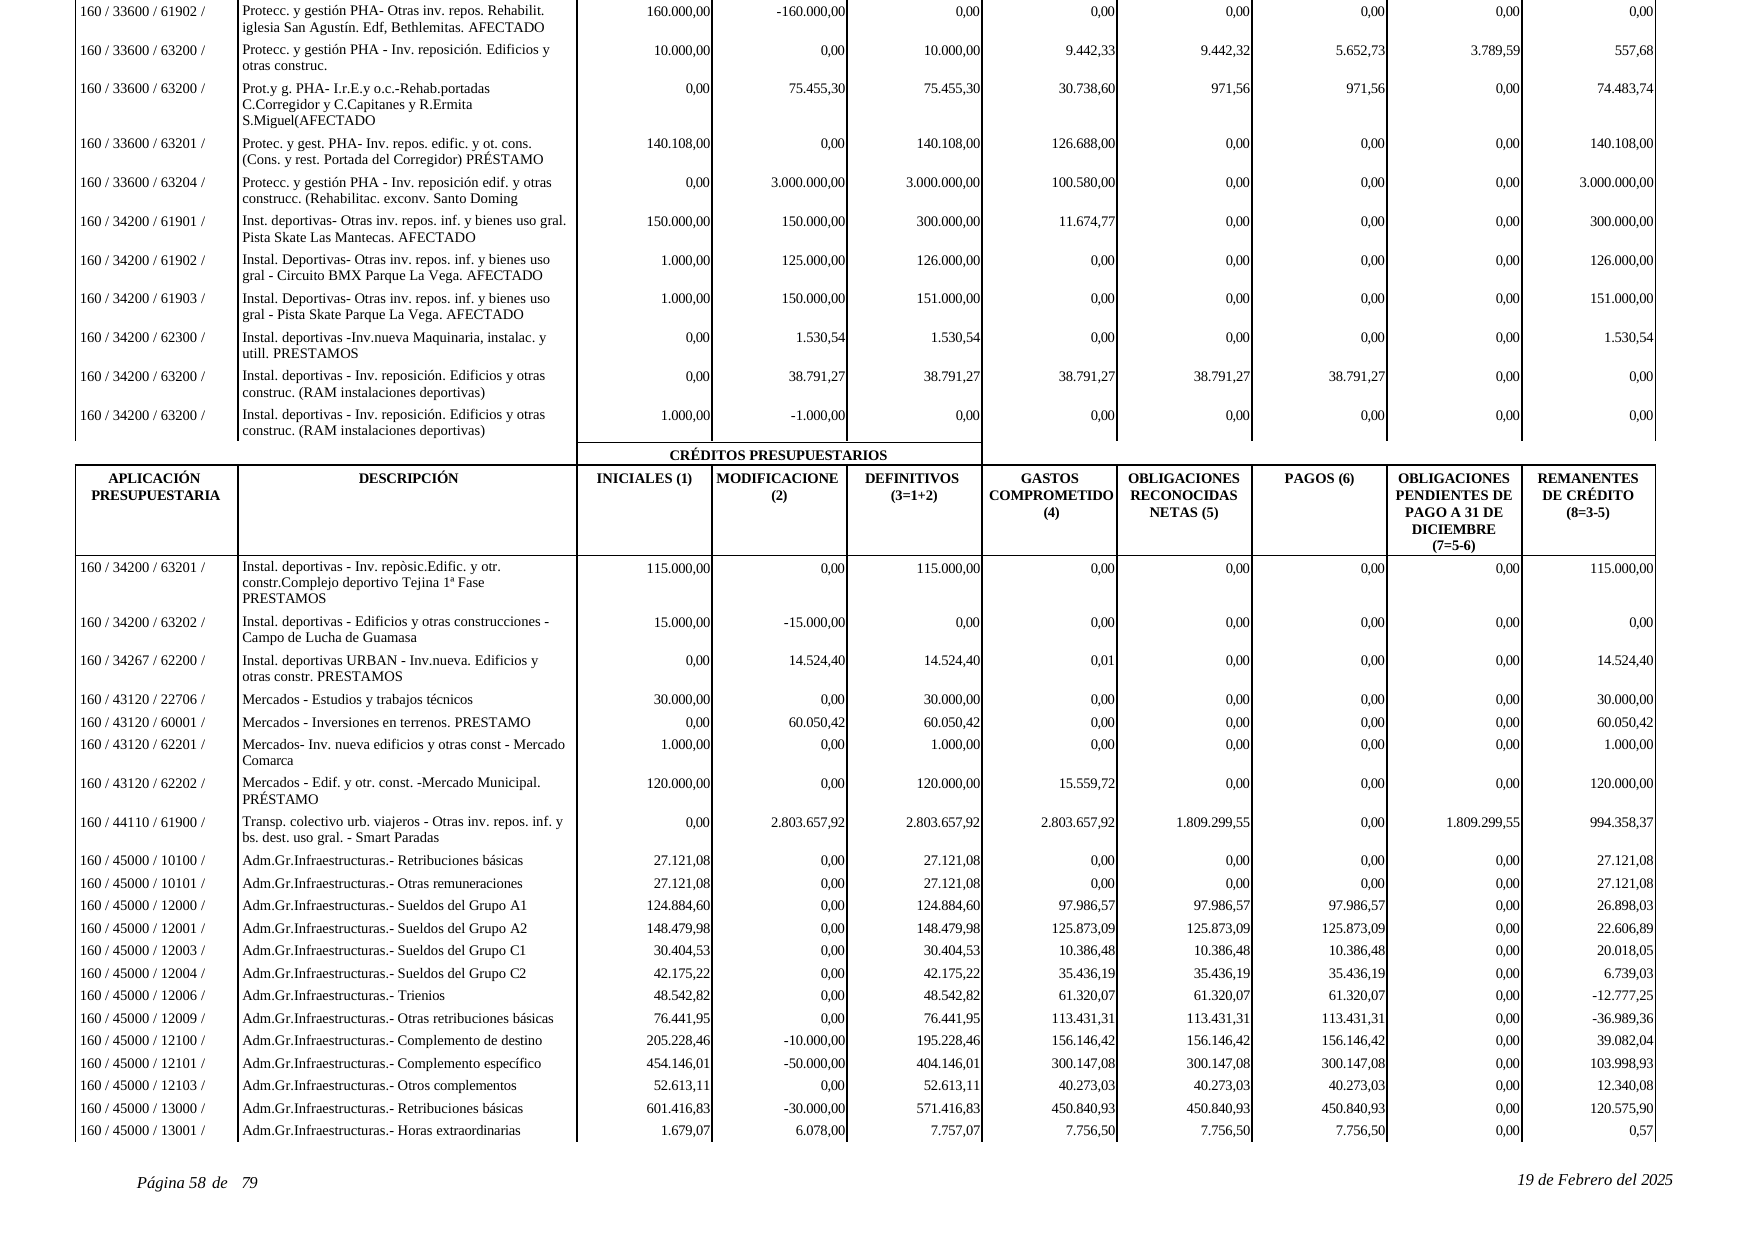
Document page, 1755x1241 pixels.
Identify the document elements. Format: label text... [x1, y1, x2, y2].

table_cell 160 / 33600 / 63201 / [76, 133, 237, 171]
table_cell Transp. colectivo urb. viajeros - Otras inv. repos. inf. y bs. dest. uso gral. - Smart Paradas [239, 811, 576, 850]
table_cell Instal. deportivas -Inv.nueva Maquinaria, instalac. y utill. PRESTAMOS [239, 326, 576, 365]
table_cell 120.000,00 [578, 772, 711, 811]
table_cell Instal. deportivas - Edificios y otras construcciones - Campo de Lucha de Guamasa [239, 610, 576, 650]
table_cell -10.000,00 [713, 1030, 846, 1052]
table_cell 2.803.657,92 [983, 811, 1116, 850]
table_cell 1.000,00 [848, 734, 981, 772]
table_cell 160 / 33600 / 63200 / [76, 78, 237, 132]
table_cell 9.442,32 [1118, 39, 1251, 77]
table_cell 300.000,00 [1523, 210, 1655, 249]
table_cell -50.000,00 [713, 1052, 846, 1075]
table_cell 1.000,00 [578, 288, 711, 326]
table_cell 151.000,00 [848, 288, 981, 326]
table_cell 7.756,50 [1118, 1120, 1251, 1142]
table_cell 994.358,37 [1523, 811, 1655, 850]
table_cell 75.455,30 [848, 78, 981, 132]
table_cell 0,00 [1388, 1120, 1521, 1142]
table_cell 0,00 [1118, 133, 1251, 171]
table_cell Adm.Gr.Infraestructuras.- Trienios [239, 985, 576, 1007]
table_cell 35.436,19 [1253, 962, 1386, 985]
table_cell 15.000,00 [578, 610, 711, 650]
table_cell 0,00 [578, 650, 711, 688]
table_cell 38.791,27 [983, 365, 1116, 404]
table_cell 156.146,42 [1253, 1030, 1386, 1052]
table_cell 160 / 43120 / 62202 / [76, 772, 237, 811]
table_cell 0,00 [1388, 772, 1521, 811]
table_cell Adm.Gr.Infraestructuras.- Horas extraordinarias [239, 1120, 576, 1142]
table_cell 120.000,00 [1523, 772, 1655, 811]
table_cell 0,00 [1388, 940, 1521, 962]
table_cell 125.873,09 [1118, 917, 1251, 940]
table_cell 27.121,08 [578, 850, 711, 872]
table_cell 0,00 [1388, 1052, 1521, 1075]
table_cell 0,00 [578, 326, 711, 365]
table_cell 61.320,07 [1118, 985, 1251, 1007]
table_cell 0,00 [1388, 650, 1521, 688]
table_cell 0,00 [1118, 404, 1251, 441]
table_cell 0,00 [1523, 404, 1655, 441]
table_cell 30.000,00 [578, 689, 711, 711]
table_cell 140.108,00 [848, 133, 981, 171]
table_cell 0,00 [848, 610, 981, 650]
table_cell 20.018,05 [1523, 940, 1655, 962]
table_cell 14.524,40 [848, 650, 981, 688]
table_cell 0,00 [713, 872, 846, 895]
table_cell REMANENTES DE CRÉDITO (8=3-5) [1523, 466, 1655, 555]
table_cell 0,00 [1388, 1030, 1521, 1052]
table_cell Mercados - Inversiones en terrenos. PRESTAMO [239, 711, 576, 733]
table_cell 0,00 [1253, 734, 1386, 772]
table_cell Inst. deportivas- Otras inv. repos. inf. y bienes uso gral. Pista Skate Las Mantecas. AFECTADO [239, 210, 576, 249]
table_cell 160 / 45000 / 12004 / [76, 962, 237, 985]
table_cell 48.542,82 [848, 985, 981, 1007]
table_cell 38.791,27 [713, 365, 846, 404]
table_cell 10.000,00 [848, 39, 981, 77]
table_cell 160 / 43120 / 62201 / [76, 734, 237, 772]
table_cell 0,00 [1253, 133, 1386, 171]
table_cell 125.873,09 [1253, 917, 1386, 940]
table_cell 10.000,00 [578, 39, 711, 77]
table_cell 35.436,19 [983, 962, 1116, 985]
table_cell 0,00 [578, 171, 711, 210]
table_cell 76.441,95 [848, 1007, 981, 1030]
table_cell -1.000,00 [713, 404, 846, 441]
table_cell 76.441,95 [578, 1007, 711, 1030]
table_cell 160 / 45000 / 10101 / [76, 872, 237, 895]
table_cell 160 / 34200 / 63201 / [76, 556, 237, 610]
table_cell 115.000,00 [578, 556, 711, 610]
table_cell 14.524,40 [1523, 650, 1655, 688]
table_cell 97.986,57 [1118, 895, 1251, 917]
table_cell 150.000,00 [578, 210, 711, 249]
table_cell 150.000,00 [713, 210, 846, 249]
table_cell 300.000,00 [848, 210, 981, 249]
table_cell 27.121,08 [1523, 872, 1655, 895]
table_cell 160 / 33600 / 63204 / [76, 171, 237, 210]
table_cell 125.873,09 [983, 917, 1116, 940]
table_cell 0,00 [983, 734, 1116, 772]
table_cell 156.146,42 [983, 1030, 1116, 1052]
table_cell Adm.Gr.Infraestructuras.- Sueldos del Grupo C2 [239, 962, 576, 985]
table_cell Instal. Deportivas- Otras inv. repos. inf. y bienes uso gral - Pista Skate Parque La Vega. AFECTADO [239, 288, 576, 326]
table_cell 48.542,82 [578, 985, 711, 1007]
table_cell 0,00 [1253, 689, 1386, 711]
table_cell 300.147,08 [1253, 1052, 1386, 1075]
table_cell 0,00 [1388, 872, 1521, 895]
table_cell Adm.Gr.Infraestructuras.- Sueldos del Grupo C1 [239, 940, 576, 962]
table_cell 0,57 [1523, 1120, 1655, 1142]
table_cell 0,00 [1388, 0, 1521, 39]
table_cell 0,00 [713, 940, 846, 962]
table_cell 0,00 [713, 962, 846, 985]
table_cell 2.803.657,92 [848, 811, 981, 850]
table_cell 0,00 [713, 1075, 846, 1097]
table_cell 148.479,98 [848, 917, 981, 940]
table_cell 160 / 43120 / 60001 / [76, 711, 237, 733]
table_cell Adm.Gr.Infraestructuras.- Otros complementos [239, 1075, 576, 1097]
table_cell GASTOS COMPROMETIDO (4) [983, 466, 1116, 555]
table_cell 61.320,07 [983, 985, 1116, 1007]
table_cell 1.530,54 [713, 326, 846, 365]
table_cell 0,00 [983, 0, 1116, 39]
table_cell Mercados - Edif. y otr. const. -Mercado Municipal. PRÉSTAMO [239, 772, 576, 811]
table_cell 0,00 [1523, 610, 1655, 650]
table_cell 120.000,00 [848, 772, 981, 811]
table_cell 160 / 45000 / 12000 / [76, 895, 237, 917]
table_cell 0,00 [1118, 0, 1251, 39]
table_cell 0,00 [1388, 917, 1521, 940]
table_cell 0,00 [1253, 772, 1386, 811]
table_cell -36.989,36 [1523, 1007, 1655, 1030]
table_cell 11.674,77 [983, 210, 1116, 249]
table_cell 61.320,07 [1253, 985, 1386, 1007]
table_cell 300.147,08 [1118, 1052, 1251, 1075]
table_cell 0,00 [578, 365, 711, 404]
table_cell 42.175,22 [848, 962, 981, 985]
table_cell 115.000,00 [1523, 556, 1655, 610]
table_cell 0,00 [1118, 288, 1251, 326]
table_cell 160 / 33600 / 63200 / [76, 39, 237, 77]
table_cell 115.000,00 [848, 556, 981, 610]
table_cell DEFINITIVOS (3=1+2) [848, 466, 981, 555]
table_cell Mercados - Estudios y trabajos técnicos [239, 689, 576, 711]
table_cell 160 / 45000 / 12001 / [76, 917, 237, 940]
table_cell 450.840,93 [1253, 1097, 1386, 1120]
table_cell 1.679,07 [578, 1120, 711, 1142]
table_cell 0,00 [1253, 610, 1386, 650]
table_cell 160 / 33600 / 61902 / [76, 0, 237, 39]
table_cell 30.000,00 [848, 689, 981, 711]
table_cell Instal. deportivas - Inv. reposición. Edificios y otras construc. (RAM instalaciones deportivas) [239, 365, 576, 404]
table_cell 156.146,42 [1118, 1030, 1251, 1052]
table_cell 0,00 [1388, 171, 1521, 210]
table_cell 0,00 [1118, 171, 1251, 210]
table_header [75, 441, 576, 464]
table_cell 27.121,08 [578, 872, 711, 895]
table_cell 5.652,73 [1253, 39, 1386, 77]
table_cell 0,00 [1118, 650, 1251, 688]
table_cell Instal. deportivas - Inv. reposición. Edificios y otras construc. (RAM instalaciones deportivas) [239, 404, 576, 441]
table_cell 0,00 [1253, 872, 1386, 895]
table_cell 0,00 [1388, 404, 1521, 441]
table_cell 450.840,93 [983, 1097, 1116, 1120]
table_cell 0,00 [1388, 556, 1521, 610]
table_cell 40.273,03 [1253, 1075, 1386, 1097]
table_cell 60.050,42 [848, 711, 981, 733]
table_cell 0,00 [1253, 0, 1386, 39]
table_cell Protecc. y gestión PHA - Inv. reposición edif. y otras construcc. (Rehabilitac. exconv. Santo Doming [239, 171, 576, 210]
table_cell -30.000,00 [713, 1097, 846, 1120]
table_cell 601.416,83 [578, 1097, 711, 1120]
table_cell 160 / 34200 / 63200 / [76, 404, 237, 441]
table_cell 0,00 [1118, 850, 1251, 872]
table_cell 1.530,54 [848, 326, 981, 365]
table_cell 2.803.657,92 [713, 811, 846, 850]
table_cell 0,00 [1118, 249, 1251, 287]
table_cell 450.840,93 [1118, 1097, 1251, 1120]
table_cell 7.757,07 [848, 1120, 981, 1142]
table_cell 9.442,33 [983, 39, 1116, 77]
table_cell 0,00 [1253, 288, 1386, 326]
table_cell 75.455,30 [713, 78, 846, 132]
table_cell 0,00 [1388, 1007, 1521, 1030]
table_cell 160.000,00 [578, 0, 711, 39]
table_cell 1.809.299,55 [1118, 811, 1251, 850]
table_cell Protecc. y gestión PHA - Inv. reposición. Edificios y otras construc. [239, 39, 576, 77]
table_cell 0,00 [1253, 249, 1386, 287]
table_cell 1.000,00 [1523, 734, 1655, 772]
table_cell 0,00 [713, 1007, 846, 1030]
table_cell 6.739,03 [1523, 962, 1655, 985]
table_cell -160.000,00 [713, 0, 846, 39]
table_cell 0,00 [1388, 249, 1521, 287]
table_cell Protecc. y gestión PHA- Otras inv. repos. Rehabilit. iglesia San Agustín. Edf, Bethlemitas. AFECTADO [239, 0, 576, 39]
table_cell 14.524,40 [713, 650, 846, 688]
table_cell 0,00 [1253, 171, 1386, 210]
table_cell 0,00 [1388, 1075, 1521, 1097]
table_cell 38.791,27 [1253, 365, 1386, 404]
table_cell 151.000,00 [1523, 288, 1655, 326]
table_header [983, 441, 1655, 464]
table_cell 571.416,83 [848, 1097, 981, 1120]
table_cell 160 / 34200 / 61903 / [76, 288, 237, 326]
table_cell 0,00 [1118, 772, 1251, 811]
table_cell 0,00 [1118, 734, 1251, 772]
table_cell 140.108,00 [1523, 133, 1655, 171]
table_cell 971,56 [1253, 78, 1386, 132]
table_cell 0,00 [1118, 210, 1251, 249]
table_cell 3.789,59 [1388, 39, 1521, 77]
table_cell MODIFICACIONE (2) [713, 466, 846, 555]
table_cell 0,00 [1253, 811, 1386, 850]
table_cell 0,00 [713, 133, 846, 171]
table_cell 0,00 [1253, 404, 1386, 441]
table_cell 0,00 [1253, 556, 1386, 610]
table_cell 160 / 45000 / 13000 / [76, 1097, 237, 1120]
table_cell 0,00 [983, 610, 1116, 650]
table_cell 454.146,01 [578, 1052, 711, 1075]
table_cell 0,00 [1388, 850, 1521, 872]
table_cell 160 / 44110 / 61900 / [76, 811, 237, 850]
table_cell 0,00 [1118, 556, 1251, 610]
table_cell 0,00 [983, 711, 1116, 733]
table_cell 0,00 [578, 711, 711, 733]
table_cell 0,00 [1388, 985, 1521, 1007]
table_cell Prot.y g. PHA- I.r.E.y o.c.-Rehab.portadas C.Corregidor y C.Capitanes y R.Ermita S.Miguel(AFECTADO [239, 78, 576, 132]
table_cell 30.404,53 [848, 940, 981, 962]
table_cell 40.273,03 [983, 1075, 1116, 1097]
table_cell 0,00 [1388, 689, 1521, 711]
table_cell 0,00 [848, 404, 981, 441]
table_cell 160 / 34267 / 62200 / [76, 650, 237, 688]
table_cell 27.121,08 [848, 872, 981, 895]
table_cell 30.738,60 [983, 78, 1116, 132]
table_cell 0,00 [1253, 210, 1386, 249]
table_cell Instal. deportivas - Inv. repòsic.Edific. y otr. constr.Complejo deportivo Tejina 1ª Fase PRESTAMOS [239, 556, 576, 610]
table_cell OBLIGACIONES PENDIENTES DE PAGO A 31 DE DICIEMBRE (7=5-6) [1388, 466, 1521, 555]
table_cell 0,00 [1253, 711, 1386, 733]
table_cell 160 / 34200 / 61901 / [76, 210, 237, 249]
table_cell 0,00 [713, 689, 846, 711]
table_cell PAGOS (6) [1253, 466, 1386, 555]
table_cell 0,01 [983, 650, 1116, 688]
table_cell Adm.Gr.Infraestructuras.- Otras remuneraciones [239, 872, 576, 895]
table_cell 125.000,00 [713, 249, 846, 287]
table_cell 124.884,60 [848, 895, 981, 917]
table_cell 0,00 [983, 689, 1116, 711]
table_cell 0,00 [1388, 288, 1521, 326]
table_cell 30.404,53 [578, 940, 711, 962]
table_cell 160 / 45000 / 13001 / [76, 1120, 237, 1142]
table_cell 971,56 [1118, 78, 1251, 132]
table_cell 0,00 [1388, 78, 1521, 132]
table_cell 7.756,50 [1253, 1120, 1386, 1142]
table_cell 126.000,00 [848, 249, 981, 287]
table_cell 404.146,01 [848, 1052, 981, 1075]
table_cell 0,00 [1253, 326, 1386, 365]
table_cell 6.078,00 [713, 1120, 846, 1142]
table_cell 0,00 [1253, 650, 1386, 688]
table_cell -12.777,25 [1523, 985, 1655, 1007]
table_cell 0,00 [848, 0, 981, 39]
table_cell 0,00 [1118, 610, 1251, 650]
table_cell 160 / 43120 / 22706 / [76, 689, 237, 711]
table_cell OBLIGACIONES RECONOCIDAS NETAS (5) [1118, 466, 1251, 555]
table_cell 0,00 [1388, 711, 1521, 733]
table_cell 160 / 45000 / 12103 / [76, 1075, 237, 1097]
table_cell 124.884,60 [578, 895, 711, 917]
table_cell 0,00 [1388, 365, 1521, 404]
table_cell 160 / 45000 / 12100 / [76, 1030, 237, 1052]
table_cell 74.483,74 [1523, 78, 1655, 132]
table_cell 52.613,11 [578, 1075, 711, 1097]
table_cell 160 / 45000 / 10100 / [76, 850, 237, 872]
table_cell 120.575,90 [1523, 1097, 1655, 1120]
table_cell Adm.Gr.Infraestructuras.- Retribuciones básicas [239, 1097, 576, 1120]
table_cell 0,00 [1118, 872, 1251, 895]
table_cell 38.791,27 [1118, 365, 1251, 404]
table_cell 0,00 [1388, 210, 1521, 249]
table_cell 148.479,98 [578, 917, 711, 940]
table_cell 0,00 [713, 985, 846, 1007]
table_cell 15.559,72 [983, 772, 1116, 811]
table_cell 22.606,89 [1523, 917, 1655, 940]
table_cell Adm.Gr.Infraestructuras.- Complemento de destino [239, 1030, 576, 1052]
table_cell 160 / 34200 / 63200 / [76, 365, 237, 404]
table_cell 160 / 45000 / 12003 / [76, 940, 237, 962]
table_cell 160 / 45000 / 12006 / [76, 985, 237, 1007]
table_cell APLICACIÓN PRESUPUESTARIA [76, 466, 237, 555]
table_cell 0,00 [1118, 326, 1251, 365]
table_cell Adm.Gr.Infraestructuras.- Retribuciones básicas [239, 850, 576, 872]
table_cell 97.986,57 [983, 895, 1116, 917]
table_cell 150.000,00 [713, 288, 846, 326]
table_cell 0,00 [983, 872, 1116, 895]
table_cell 0,00 [578, 78, 711, 132]
table_cell 160 / 45000 / 12101 / [76, 1052, 237, 1075]
table_cell 7.756,50 [983, 1120, 1116, 1142]
table_cell Protec. y gest. PHA- Inv. repos. edific. y ot. cons. (Cons. y rest. Portada del Corregidor) PRÉSTAMO [239, 133, 576, 171]
table_cell 1.000,00 [578, 249, 711, 287]
table_cell 160 / 45000 / 12009 / [76, 1007, 237, 1030]
table_cell 60.050,42 [1523, 711, 1655, 733]
table_cell Adm.Gr.Infraestructuras.- Complemento específico [239, 1052, 576, 1075]
table_cell 113.431,31 [1118, 1007, 1251, 1030]
table_cell 195.228,46 [848, 1030, 981, 1052]
table_cell INICIALES (1) [578, 466, 711, 555]
table_cell 0,00 [713, 772, 846, 811]
table_cell 113.431,31 [983, 1007, 1116, 1030]
table_cell 0,00 [1118, 689, 1251, 711]
table_cell 1.530,54 [1523, 326, 1655, 365]
table_cell 113.431,31 [1253, 1007, 1386, 1030]
table_cell 0,00 [713, 734, 846, 772]
table_cell 126.000,00 [1523, 249, 1655, 287]
table_cell 35.436,19 [1118, 962, 1251, 985]
table_cell 10.386,48 [983, 940, 1116, 962]
table_cell 0,00 [1118, 711, 1251, 733]
table_cell 140.108,00 [578, 133, 711, 171]
table_cell 557,68 [1523, 39, 1655, 77]
table_cell Adm.Gr.Infraestructuras.- Sueldos del Grupo A1 [239, 895, 576, 917]
table_cell 0,00 [1388, 895, 1521, 917]
table_cell 160 / 34200 / 61902 / [76, 249, 237, 287]
table_cell 126.688,00 [983, 133, 1116, 171]
table_cell 0,00 [983, 404, 1116, 441]
table_cell 39.082,04 [1523, 1030, 1655, 1052]
table_cell 0,00 [713, 556, 846, 610]
table_cell Instal. deportivas URBAN - Inv.nueva. Edificios y otras constr. PRESTAMOS [239, 650, 576, 688]
table_cell 0,00 [713, 917, 846, 940]
table_cell 0,00 [983, 326, 1116, 365]
table_cell 0,00 [1523, 0, 1655, 39]
table_cell 3.000.000,00 [848, 171, 981, 210]
table_header CRÉDITOS PRESUPUESTARIOS [578, 443, 981, 464]
table_cell 0,00 [1388, 326, 1521, 365]
table_cell 0,00 [983, 288, 1116, 326]
table_cell Mercados- Inv. nueva edificios y otras const - Mercado Comarca [239, 734, 576, 772]
table_cell Adm.Gr.Infraestructuras.- Otras retribuciones básicas [239, 1007, 576, 1030]
table_cell 205.228,46 [578, 1030, 711, 1052]
table_cell 42.175,22 [578, 962, 711, 985]
table_cell -15.000,00 [713, 610, 846, 650]
table_cell 0,00 [1388, 962, 1521, 985]
table_cell Instal. Deportivas- Otras inv. repos. inf. y bienes uso gral - Circuito BMX Parque La Vega. AFECTADO [239, 249, 576, 287]
table_cell 0,00 [1388, 133, 1521, 171]
table_cell 27.121,08 [1523, 850, 1655, 872]
table_cell 97.986,57 [1253, 895, 1386, 917]
table_cell 0,00 [1388, 734, 1521, 772]
table_cell 103.998,93 [1523, 1052, 1655, 1075]
table_cell 12.340,08 [1523, 1075, 1655, 1097]
table_cell 0,00 [983, 850, 1116, 872]
table_cell 300.147,08 [983, 1052, 1116, 1075]
table_cell 0,00 [713, 895, 846, 917]
table_cell 0,00 [983, 249, 1116, 287]
table_cell 40.273,03 [1118, 1075, 1251, 1097]
table_cell 1.809.299,55 [1388, 811, 1521, 850]
table_cell 0,00 [1388, 1097, 1521, 1120]
table_cell 52.613,11 [848, 1075, 981, 1097]
table_cell 0,00 [1253, 850, 1386, 872]
table_cell 27.121,08 [848, 850, 981, 872]
table_cell 38.791,27 [848, 365, 981, 404]
table_cell 3.000.000,00 [1523, 171, 1655, 210]
table_cell Adm.Gr.Infraestructuras.- Sueldos del Grupo A2 [239, 917, 576, 940]
table_cell 26.898,03 [1523, 895, 1655, 917]
table_cell 0,00 [1388, 610, 1521, 650]
table_cell 30.000,00 [1523, 689, 1655, 711]
table_cell 1.000,00 [578, 404, 711, 441]
table_cell 0,00 [578, 811, 711, 850]
table_cell 0,00 [983, 556, 1116, 610]
table_cell 160 / 34200 / 62300 / [76, 326, 237, 365]
table_cell 0,00 [713, 850, 846, 872]
table_cell 1.000,00 [578, 734, 711, 772]
table_cell 60.050,42 [713, 711, 846, 733]
table_cell 0,00 [1523, 365, 1655, 404]
table_cell 10.386,48 [1118, 940, 1251, 962]
table_cell DESCRIPCIÓN [239, 466, 576, 555]
table_cell 0,00 [713, 39, 846, 77]
table_cell 100.580,00 [983, 171, 1116, 210]
table_cell 160 / 34200 / 63202 / [76, 610, 237, 650]
table_cell 10.386,48 [1253, 940, 1386, 962]
table_cell 3.000.000,00 [713, 171, 846, 210]
